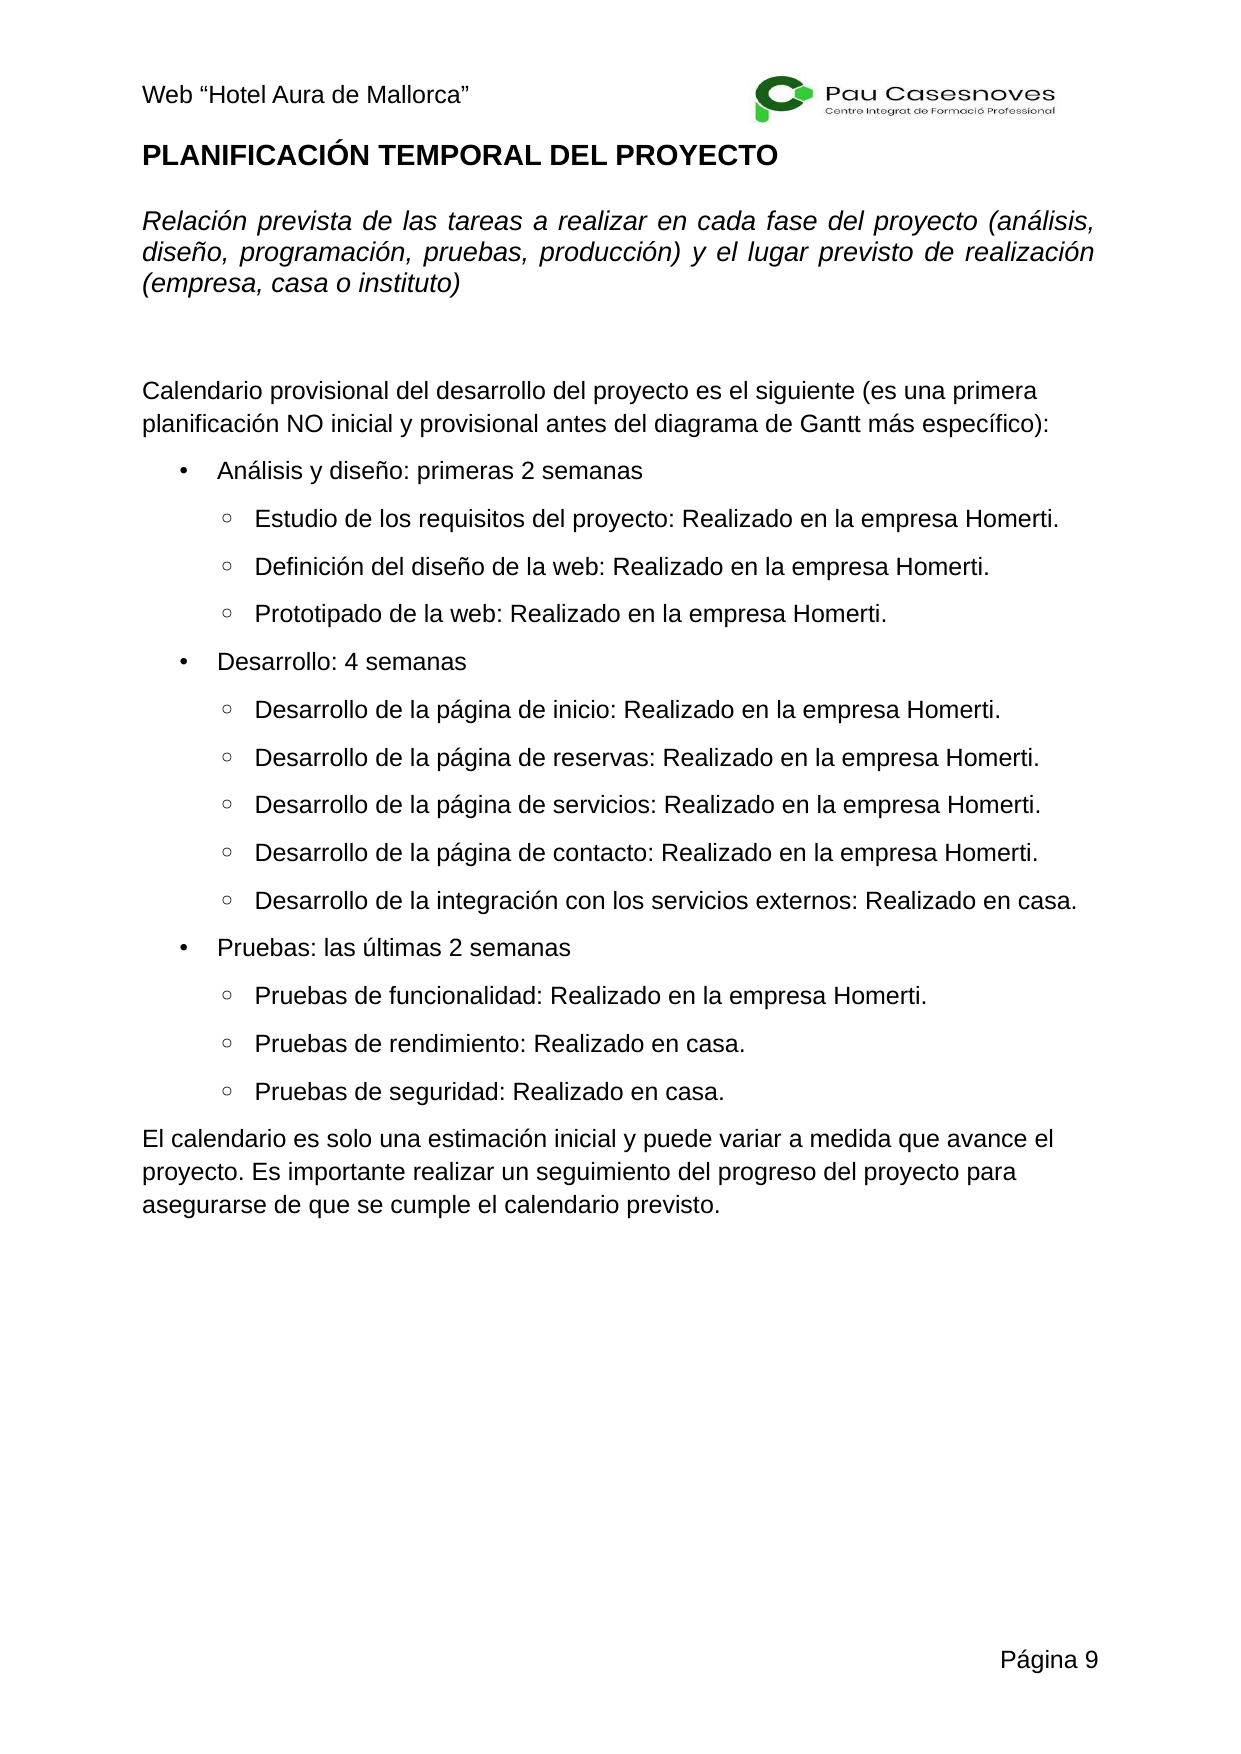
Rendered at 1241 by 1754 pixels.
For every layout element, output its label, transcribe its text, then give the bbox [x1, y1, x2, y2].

list Pruebas de seguridad: Realizado en casa. [217, 1076, 1098, 1105]
list Pruebas: las últimas 2 semanas [179, 933, 1098, 962]
list Desarrollo de la integración con los servicios externos: Realizado en casa. [217, 886, 1098, 914]
list Desarrollo de la página de inicio: Realizado en la empresa Homerti. [217, 695, 1098, 724]
list Análisis y diseño: primeras 2 semanas [179, 456, 1098, 485]
picture [748, 72, 1075, 127]
text Relación prevista de las tareas a realizar en cada fase del proyecto (análisis, diseño, programación, pruebas, producción) y el lugar previsto de realización (empresa, casa o instituto) [142, 205, 1098, 298]
list Desarrollo de la página de servicios: Realizado en la empresa Homerti. [217, 790, 1098, 819]
list Pruebas de rendimiento: Realizado en casa. [217, 1029, 1098, 1058]
list Prototipado de la web: Realizado en la empresa Homerti. [217, 599, 1098, 628]
list Desarrollo: 4 semanas [179, 647, 1098, 676]
list Definición del diseño de la web: Realizado en la empresa Homerti. [217, 552, 1098, 581]
text Calendario provisional del desarrollo del proyecto es el siguiente (es una primera planificación NO inicial y provisional antes del diagrama de Gantt más específico): [142, 376, 1098, 437]
list Estudio de los requisitos del proyecto: Realizado en la empresa Homerti. [217, 504, 1098, 533]
list Desarrollo de la página de contacto: Realizado en la empresa Homerti. [217, 838, 1098, 867]
list Pruebas de funcionalidad: Realizado en la empresa Homerti. [217, 981, 1098, 1010]
text El calendario es solo una estimación inicial y puede variar a medida que avance el proyecto. Es importante realizar un seguimiento del progreso del proyecto para asegurarse de que se cumple el calendario previsto. [142, 1124, 1098, 1219]
list Desarrollo de la página de reservas: Realizado en la empresa Homerti. [217, 742, 1098, 771]
text PLANIFICACIÓN TEMPORAL DEL PROYECTO [142, 138, 1098, 171]
